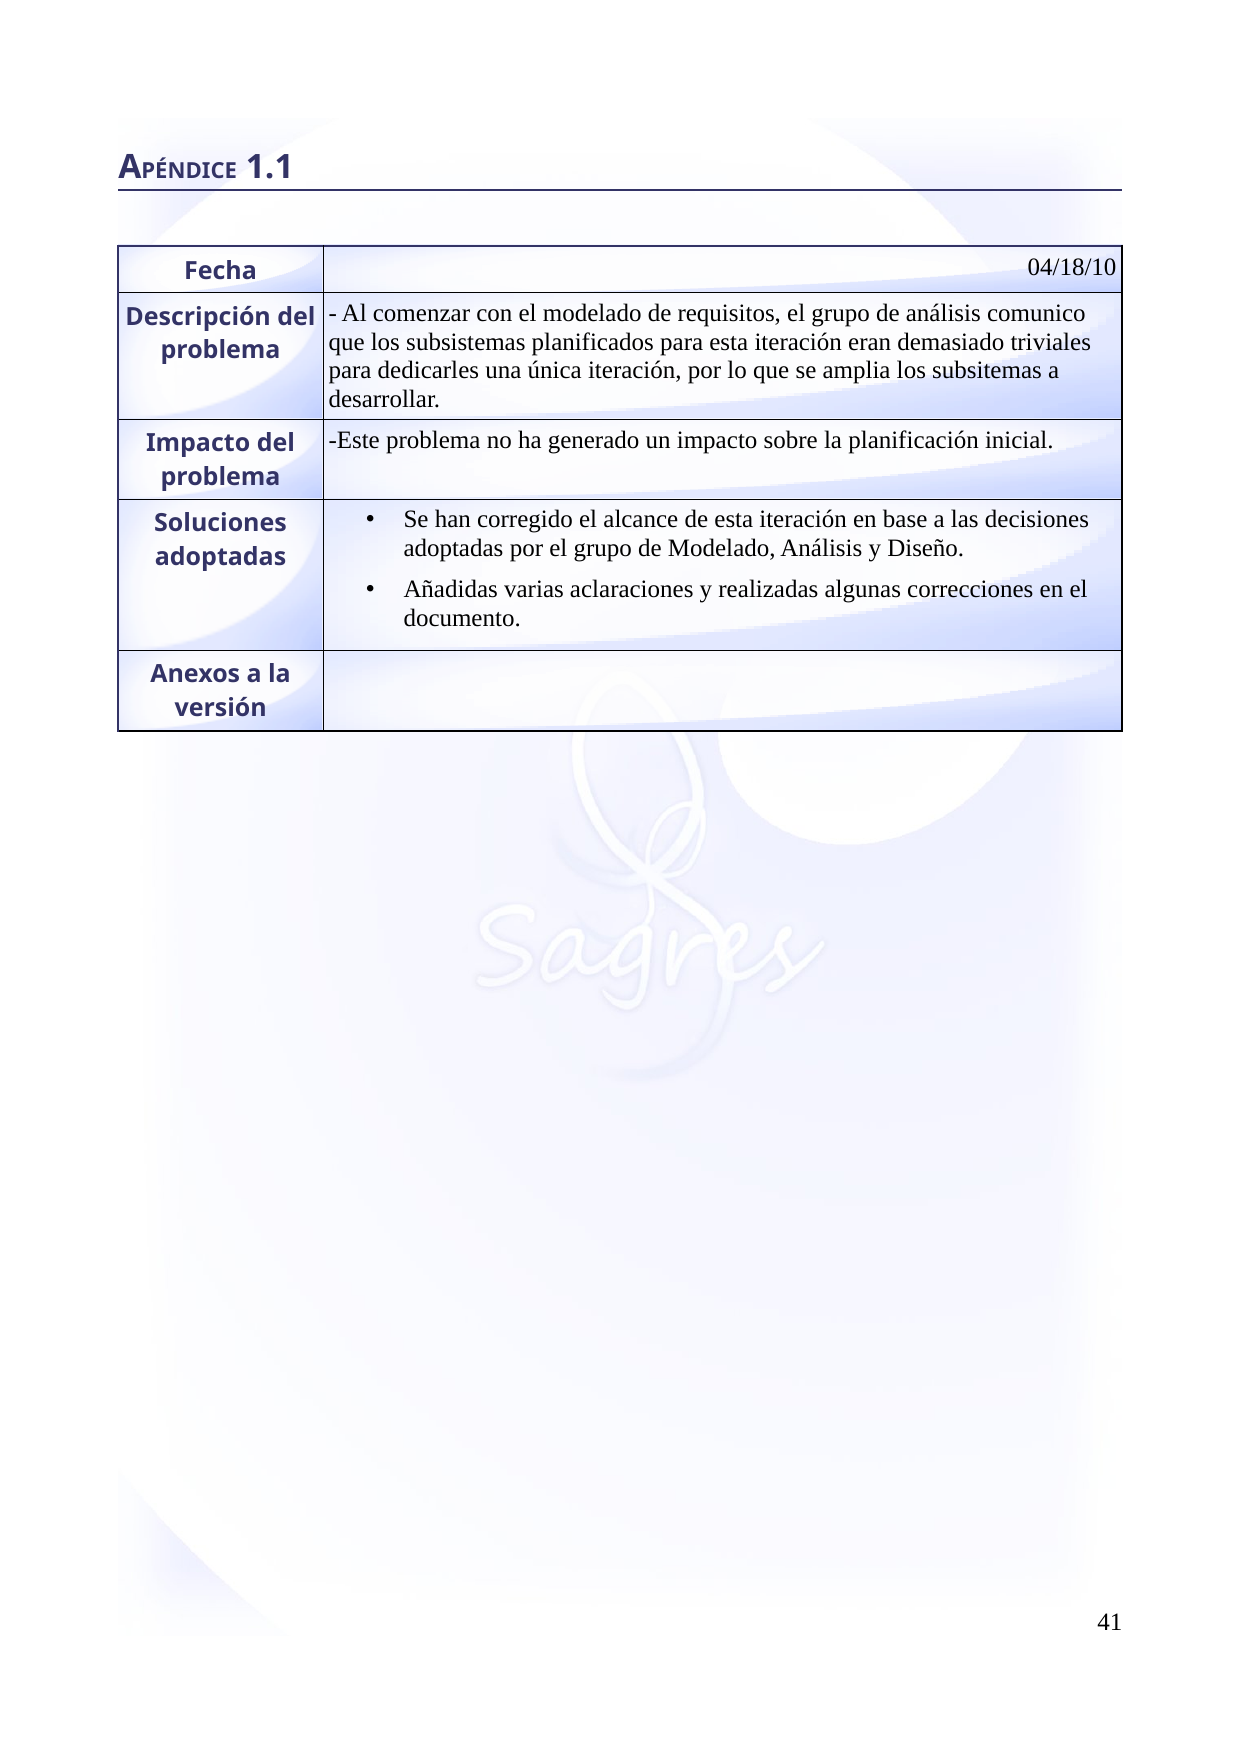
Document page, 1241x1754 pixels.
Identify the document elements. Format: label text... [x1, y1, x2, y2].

table_cell Descripción del problema [119, 293, 323, 419]
picture [118, 191, 1122, 245]
table_cell [324, 651, 1121, 730]
table_cell Anexos a la versión [119, 651, 323, 730]
table_header 18/04/10 [324, 247, 1121, 292]
table_cell -Este problema no ha generado un impacto sobre la planificación inicial. [324, 420, 1121, 498]
table_header Fecha [119, 247, 323, 292]
picture [118, 732, 1122, 1636]
table_cell Soluciones adoptadas [119, 500, 323, 650]
table_cell Impacto del problema [119, 420, 323, 498]
table_cell Se han corregido el alcance de esta iteración en base a las decisiones adoptadas por el grupo de Modelado, Análisis y Diseño. Añadidas varias aclaraciones y realizadas algunas correcciones en el documento. [324, 500, 1121, 650]
table_cell - Al comenzar con el modelado de requisitos, el grupo de análisis comunico que los subsistemas planificados para esta iteración eran demasiado triviales para dedicarles una única iteración, por lo que se amplia los subsitemas a desarrollar. [324, 293, 1121, 419]
subtitle Apéndice 1.1 [118, 143, 1122, 189]
picture [118, 118, 1122, 143]
